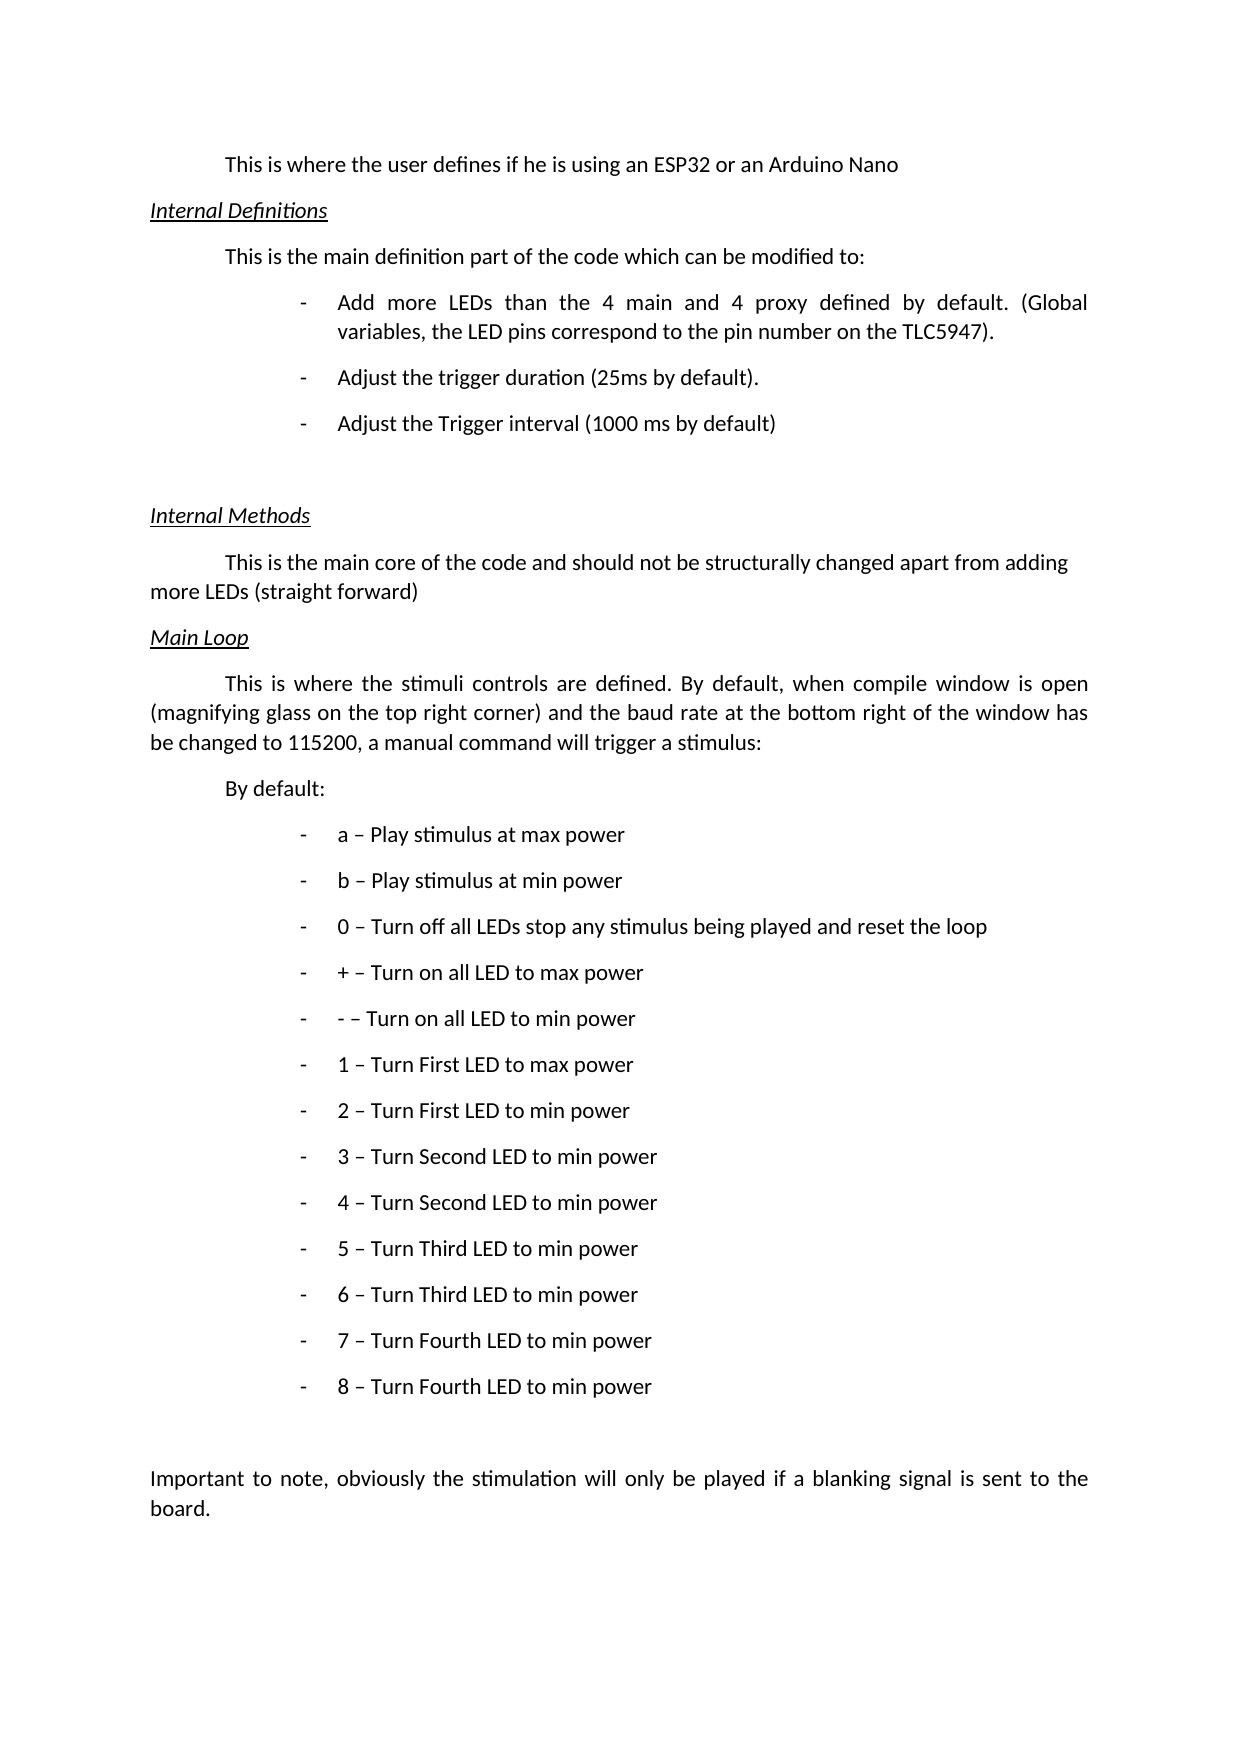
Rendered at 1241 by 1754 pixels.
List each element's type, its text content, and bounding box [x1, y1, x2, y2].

list Adjust the trigger duration (25ms by default). [300, 363, 1090, 392]
list + – Turn on all LED to max power [300, 958, 1090, 986]
list 5 – Turn Third LED to min power [300, 1234, 1090, 1262]
text This is the main definition part of the code which can be modified to: [150, 242, 1090, 270]
text Internal Definitions [150, 196, 1090, 224]
list 7 – Turn Fourth LED to min power [300, 1326, 1090, 1354]
list 3 – Turn Second LED to min power [300, 1142, 1090, 1170]
list 2 – Turn First LED to min power [300, 1096, 1090, 1124]
list Adjust the Trigger interval (1000 ms by default) [300, 409, 1090, 438]
list 6 – Turn Third LED to min power [300, 1280, 1090, 1308]
text This is where the user defines if he is using an ESP32 or an Arduino Nano [150, 150, 1090, 178]
text This is where the stimuli controls are defined. By default, when compile window is open (magnifying glass on the top right corner) and the baud rate at the bottom right of the window has be changed to 115200, a manual command will trigger a stimulus: [150, 669, 1090, 756]
list 8 – Turn Fourth LED to min power [300, 1372, 1090, 1401]
text By default: [150, 774, 1090, 802]
text Internal Methods [150, 502, 1090, 530]
text This is the main core of the code and should not be structurally changed apart from adding more LEDs (straight forward) [150, 548, 1090, 605]
list Add more LEDs than the 4 main and 4 proxy defined by default. (Global variables, the LED pins correspond to the pin number on the TLC5947). [300, 288, 1090, 346]
list - – Turn on all LED to min power [300, 1004, 1090, 1032]
list 1 – Turn First LED to max power [300, 1050, 1090, 1078]
text Important to note, obviously the stimulation will only be played if a blanking signal is sent to the board. [150, 1464, 1090, 1522]
list a – Play stimulus at max power [300, 820, 1090, 848]
list 0 – Turn off all LEDs stop any stimulus being played and reset the loop [300, 912, 1090, 940]
list b – Play stimulus at min power [300, 866, 1090, 894]
text Main Loop [150, 623, 1090, 651]
list 4 – Turn Second LED to min power [300, 1188, 1090, 1216]
